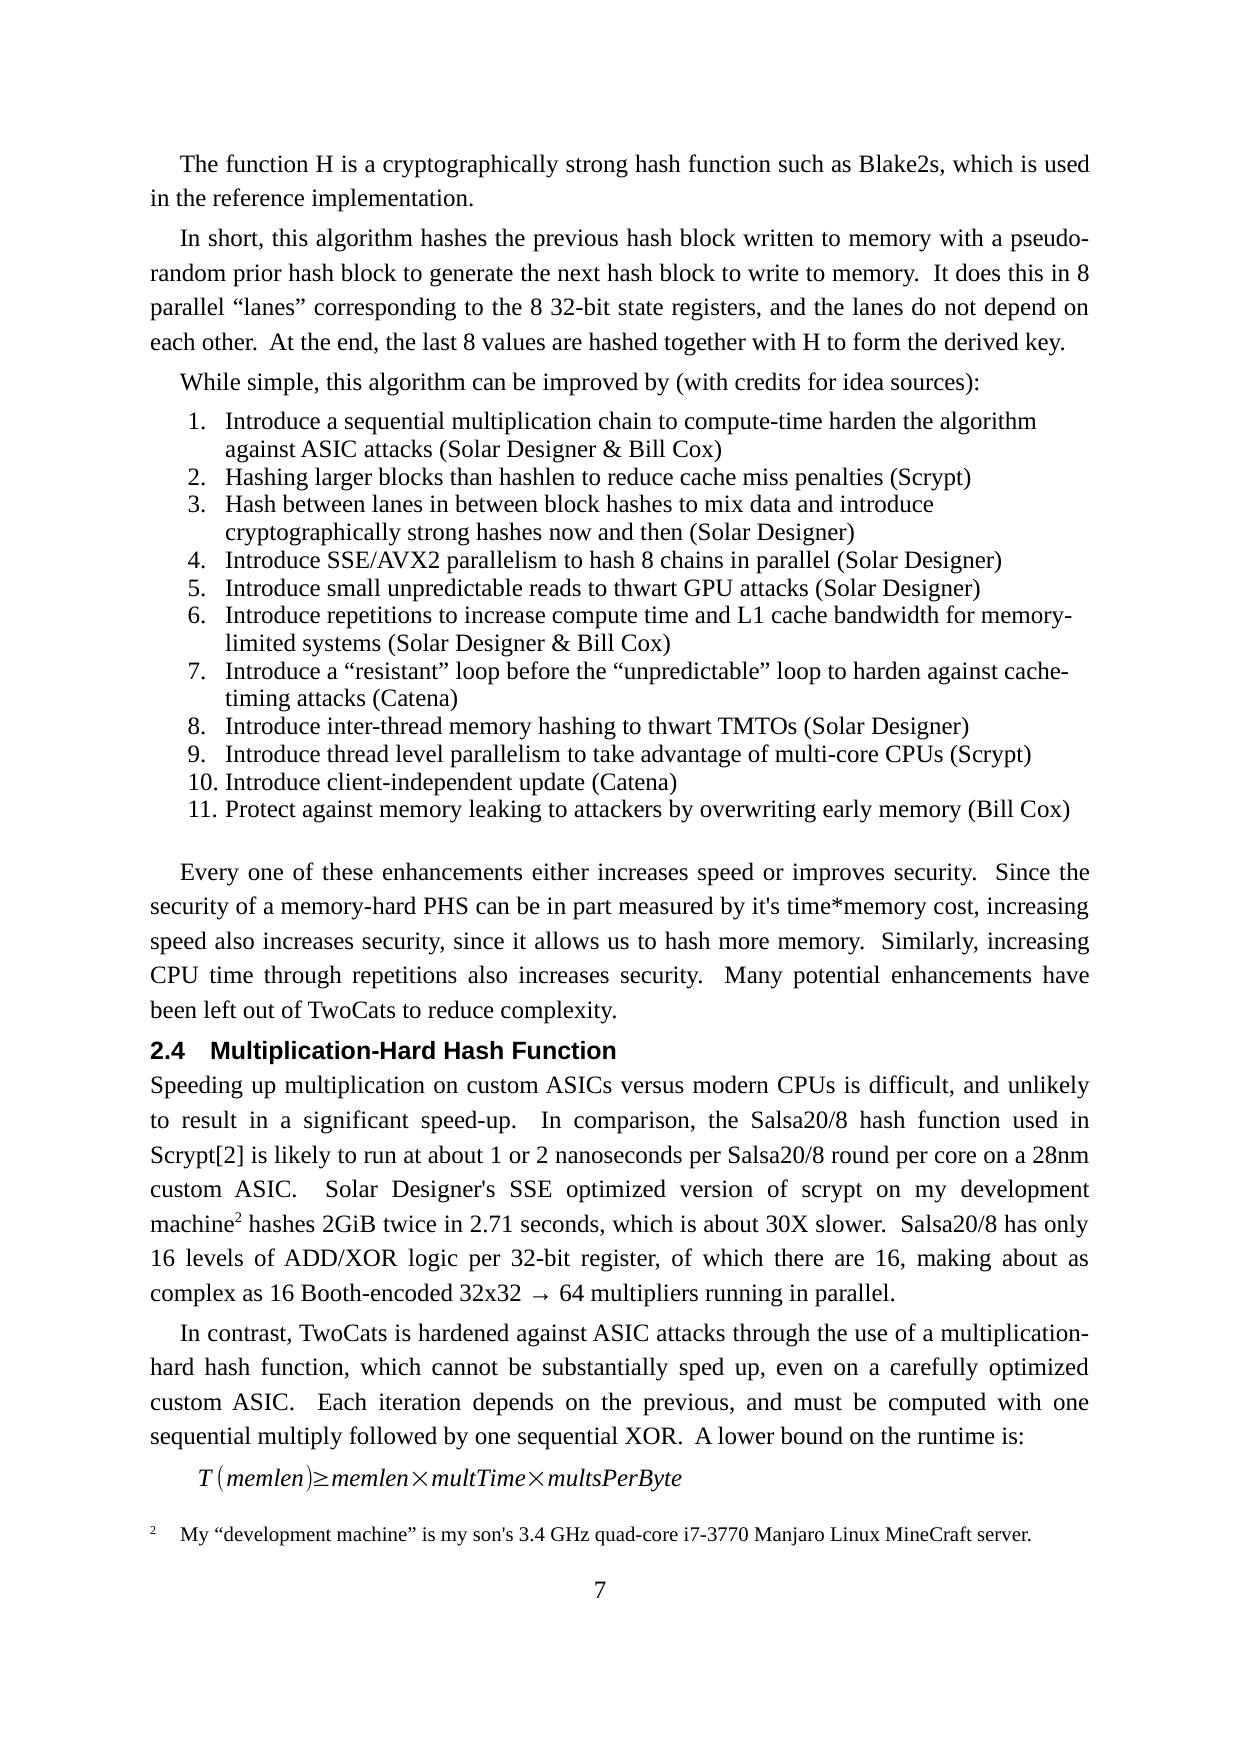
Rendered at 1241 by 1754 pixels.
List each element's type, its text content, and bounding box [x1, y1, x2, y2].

list Hashing larger blocks than hashlen to reduce cache miss penalties (Scrypt) [187, 463, 1091, 491]
text My “development machine” is my son's 3.4 GHz quad-core i7-3770 Manjaro Linux MineCraft server. [150, 1523, 1091, 1546]
list Introduce client-independent update (Catena) [187, 768, 1091, 795]
list Introduce thread level parallelism to take advantage of multi-core CPUs (Scrypt) [187, 740, 1091, 768]
text In short, this algorithm hashes the previous hash block written to memory with a pseudo-random prior hash block to generate the next hash block to write to memory. It does this in 8 parallel “lanes” corresponding to the 8 32-bit state registers, and the lanes do not depend on each other. At the end, the last 8 values are hashed together with H to form the derived key. [150, 224, 1091, 356]
text Every one of these enhancements either increases speed or improves security. Since the security of a memory-hard PHS can be in part measured by it's time*memory cost, increasing speed also increases security, since it allows us to hash more memory. Similarly, increasing CPU time through repetitions also increases security. Many potential enhancements have been left out of TwoCats to reduce complexity. [150, 858, 1091, 1024]
list Introduce repetitions to increase compute time and L1 cache bandwidth for memory-limited systems (Solar Designer & Bill Cox) [187, 601, 1091, 657]
list Introduce a sequential multiplication chain to compute-time harden the algorithm against ASIC attacks (Solar Designer & Bill Cox) [187, 407, 1091, 463]
list Introduce a “resistant” loop before the “unpredictable” loop to harden against cache-timing attacks (Catena) [187, 657, 1091, 712]
list Introduce inter-thread memory hashing to thwart TMTOs (Solar Designer) [187, 712, 1091, 740]
list Hash between lanes in between block hashes to mix data and introduce cryptographically strong hashes now and then (Solar Designer) [187, 491, 1091, 546]
text The function H is a cryptographically strong hash function such as Blake2s, which is used in the reference implementation. [150, 150, 1091, 212]
subtitle Multiplication-Hard Hash Function [150, 1037, 1091, 1065]
list Introduce SSE/AVX2 parallelism to hash 8 chains in parallel (Solar Designer) [187, 546, 1091, 574]
text In contrast, TwoCats is hardened against ASIC attacks through the use of a multiplication-hard hash function, which cannot be substantially sped up, even on a carefully optimized custom ASIC. Each iteration depends on the previous, and must be computed with one sequential multiply followed by one sequential XOR. A lower bound on the runtime is: [150, 1319, 1091, 1450]
list Introduce small unpredictable reads to thwart GPU attacks (Solar Designer) [187, 574, 1091, 601]
text Speeding up multiplication on custom ASICs versus modern CPUs is difficult, and unlikely to result in a significant speed-up. In comparison, the Salsa20/8 hash function used in Scrypt[2] is likely to run at about 1 or 2 nanoseconds per Salsa20/8 round per core on a 28nm custom ASIC. Solar Designer's SSE optimized version of scrypt on my development machine hashes 2GiB twice in 2.71 seconds, which is about 30X slower. Salsa20/8 has only 16 levels of ADD/XOR logic per 32-bit register, of which there are 16, making about as complex as 16 Booth-encoded 32x32 → 64 multipliers running in parallel. [150, 1072, 1091, 1307]
text While simple, this algorithm can be improved by (with credits for idea sources): [150, 368, 1091, 395]
list Protect against memory leaking to attackers by overwriting early memory (Bill Cox) [187, 795, 1091, 823]
